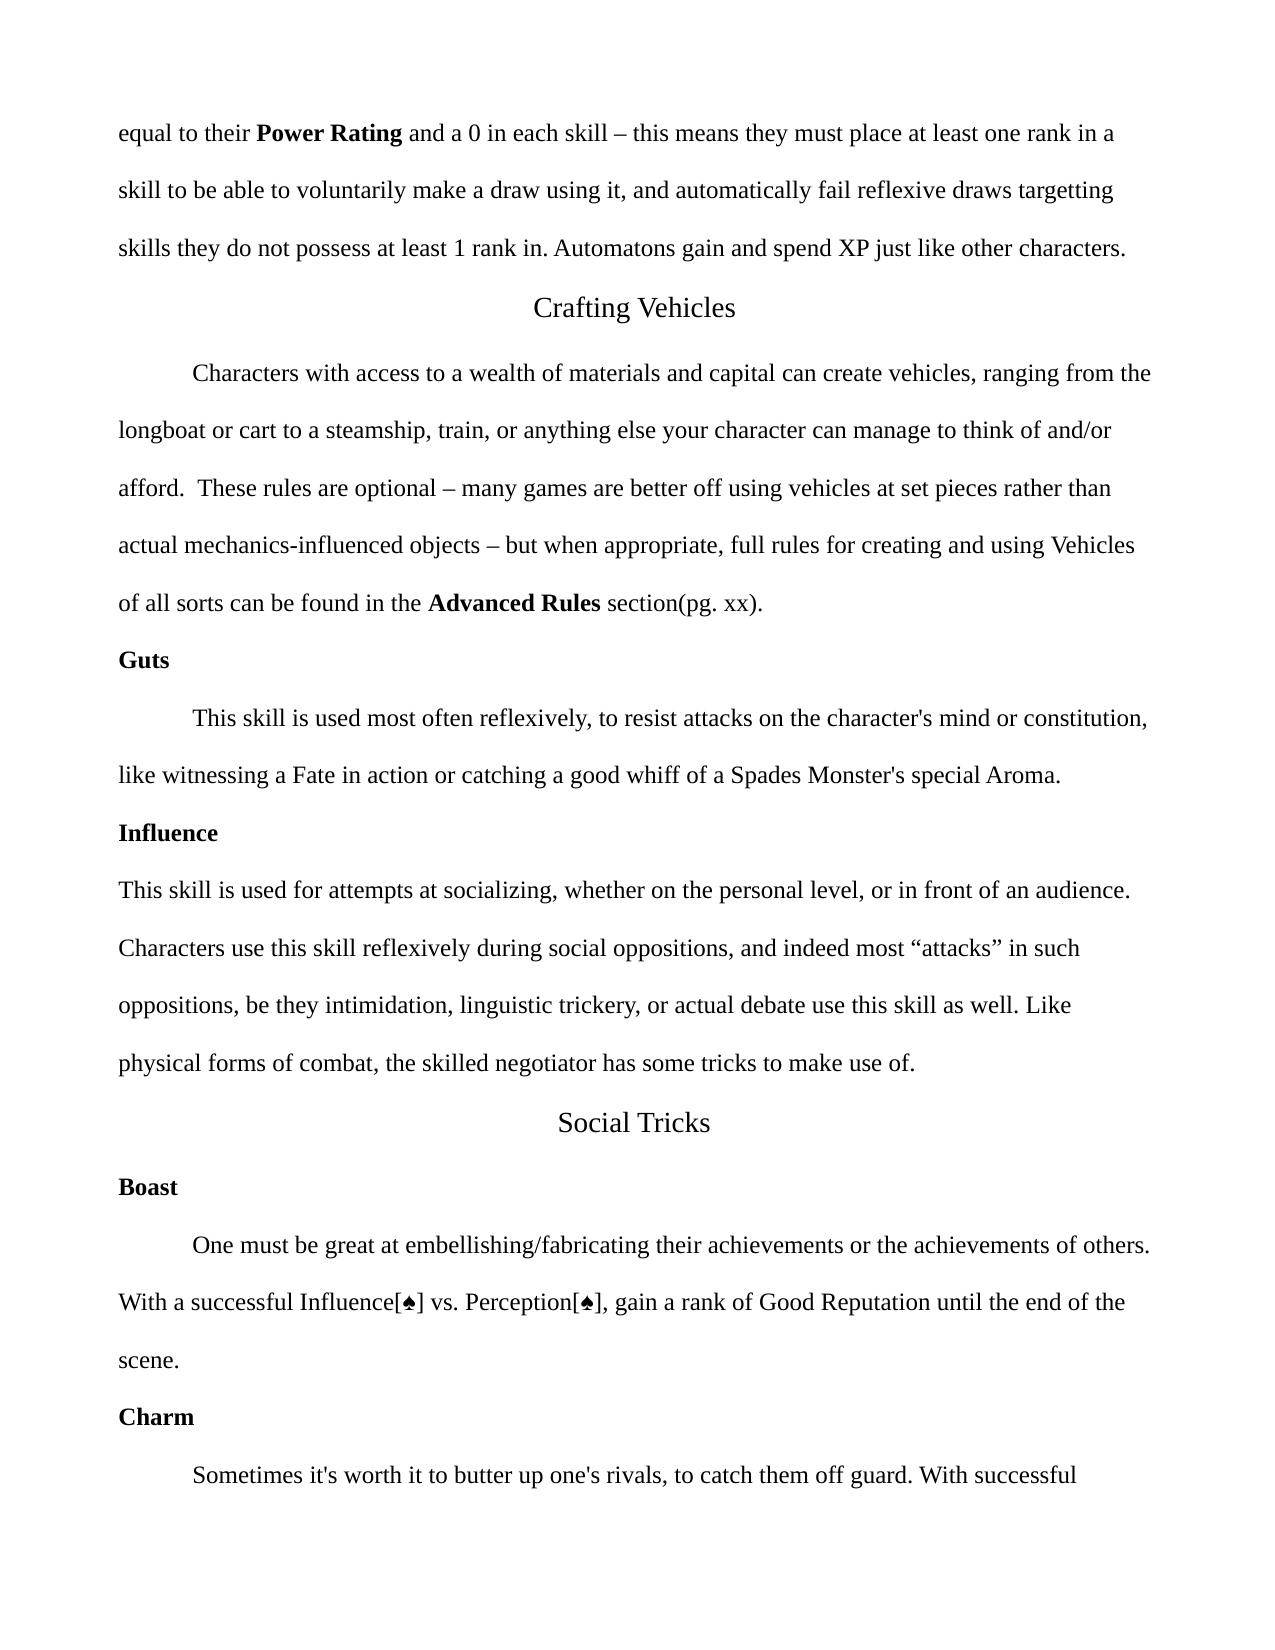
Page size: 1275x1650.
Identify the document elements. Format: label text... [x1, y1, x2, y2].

text Charm [118, 1402, 1157, 1431]
text Characters use this skill reflexively during social oppositions, and indeed most “attacks” in such oppositions, be they intimidation, linguistic trickery, or actual debate use this skill as well. Like physical forms of combat, the skilled negotiator has some tricks to make use of. [118, 933, 1157, 1076]
text This skill is used for attempts at socializing, whether on the personal level, or in front of an audience. [118, 875, 1157, 904]
text Boast [118, 1172, 1157, 1201]
text This skill is used most often reflexively, to resist attacks on the character's mind or constitution, like witnessing a Fate in action or catching a good whiff of a Spades Monster's special Aroma. [118, 703, 1157, 789]
text Influence [118, 818, 1157, 846]
text Characters with access to a wealth of materials and capital can create vehicles, ranging from the longboat or cart to a steamship, train, or anything else your character can manage to think of and/or afford. These rules are optional – many games are better off using vehicles at set pieces rather than actual mechanics-influenced objects – but when appropriate, full rules for creating and using Vehicles of all sorts can be found in the Advanced Rules section(pg. xx). [118, 358, 1157, 616]
text Sometimes it's worth it to butter up one's rivals, to catch them off guard. With successful [118, 1460, 1157, 1488]
text One must be great at embellishing/fabricating their achievements or the achievements of others. With a successful Influence[♠] vs. Perception[♠], gain a rank of Good Reputation until the end of the scene. [118, 1230, 1157, 1373]
text equal to their Power Rating and a 0 in each skill – this means they must place at least one rank in a skill to be able to voluntarily make a draw using it, and automatically fail reflexive draws targetting skills they do not possess at least 1 rank in. Automatons gain and spend XP just like other characters. [118, 118, 1157, 262]
text Social Tricks [118, 1105, 1157, 1139]
text Guts [118, 645, 1157, 674]
text Crafting Vehicles [118, 291, 1157, 324]
